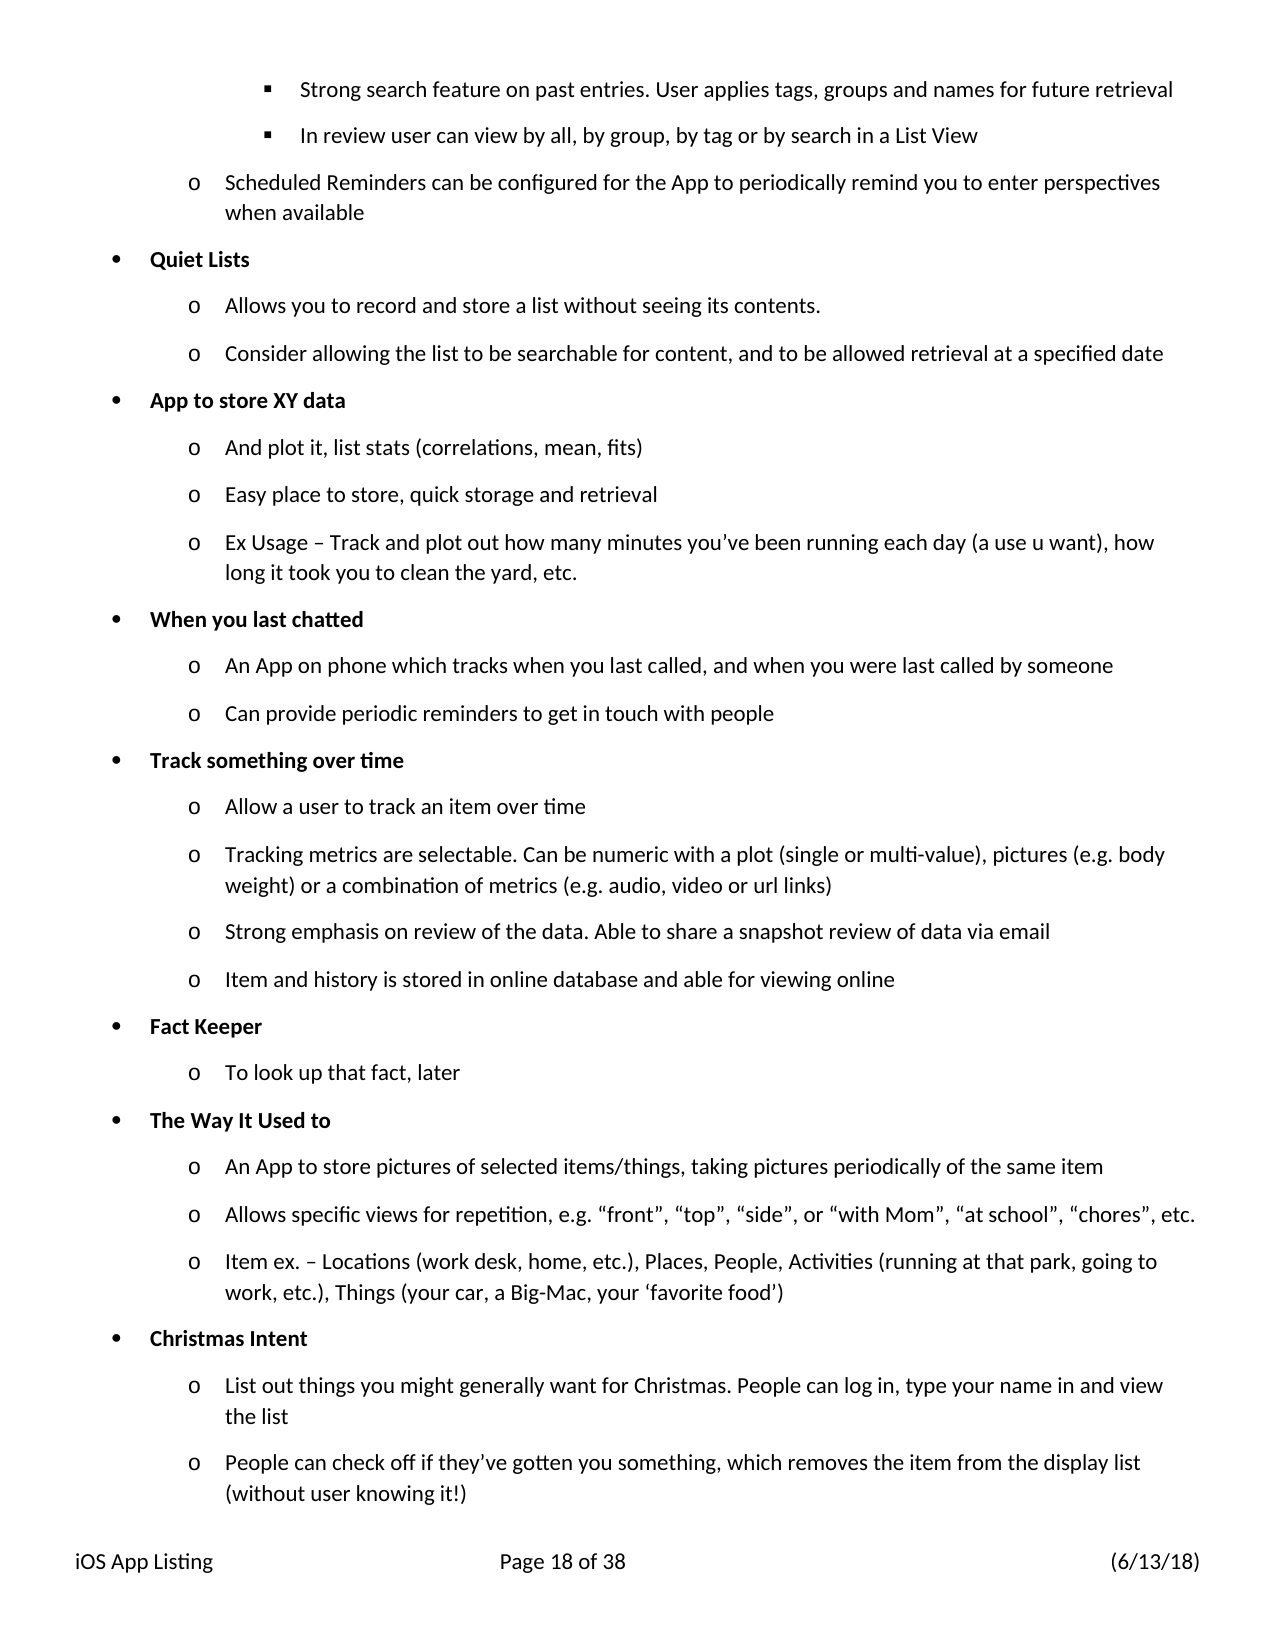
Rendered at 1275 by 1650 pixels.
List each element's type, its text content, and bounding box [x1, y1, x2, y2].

list Can provide periodic reminders to get in touch with people [187, 699, 1200, 728]
list People can check off if they’ve gotten you something, which removes the item from the display list (without user knowing it!) [187, 1448, 1200, 1507]
list Strong search feature on past entries. User applies tags, groups and names for future retrieval [262, 75, 1200, 103]
list Christmas Intent [112, 1324, 1200, 1353]
list Consider allowing the list to be searchable for content, and to be allowed retrieval at a specified date [187, 339, 1200, 368]
list Ex Usage – Track and plot out how many minutes you’ve been running each day (a use u want), how long it took you to clean the yard, etc. [187, 528, 1200, 586]
list Allows specific views for repetition, e.g. “front”, “top”, “side”, or “with Mom”, “at school”, “chores”, etc. [187, 1200, 1200, 1229]
list Allows you to record and store a list without seeing its contents. [187, 291, 1200, 320]
list When you last chatted [112, 605, 1200, 633]
list In review user can view by all, by group, by tag or by search in a List View [262, 121, 1200, 149]
list The Way It Used to [112, 1106, 1200, 1134]
list Strong emphasis on review of the data. Able to share a snapshot review of data via email [187, 917, 1200, 946]
list An App to store pictures of selected items/things, taking pictures periodically of the same item [187, 1152, 1200, 1182]
list App to store XY data [112, 386, 1200, 414]
list To look up that fact, later [187, 1058, 1200, 1088]
list Track something over time [112, 746, 1200, 774]
list List out things you might generally want for Christmas. People can log in, type your name in and view the list [187, 1371, 1200, 1430]
list And plot it, list stats (correlations, mean, fits) [187, 433, 1200, 462]
list Easy place to store, quick storage and retrieval [187, 480, 1200, 509]
list Item and history is stored in online database and able for viewing online [187, 965, 1200, 994]
list Tracking metrics are selectable. Can be numeric with a plot (single or multi-value), pictures (e.g. body weight) or a combination of metrics (e.g. audio, video or url links) [187, 840, 1200, 899]
list An App on phone which tracks when you last called, and when you were last called by someone [187, 651, 1200, 680]
list Scheduled Reminders can be configured for the App to periodically remind you to enter perspectives when available [187, 168, 1200, 227]
list Quiet Lists [112, 245, 1200, 273]
list Fact Keeper [112, 1012, 1200, 1040]
list Item ex. – Locations (work desk, home, etc.), Places, People, Activities (running at that park, going to work, etc.), Things (your car, a Big-Mac, your ‘favorite food’) [187, 1247, 1200, 1306]
list Allow a user to track an item over time [187, 792, 1200, 822]
